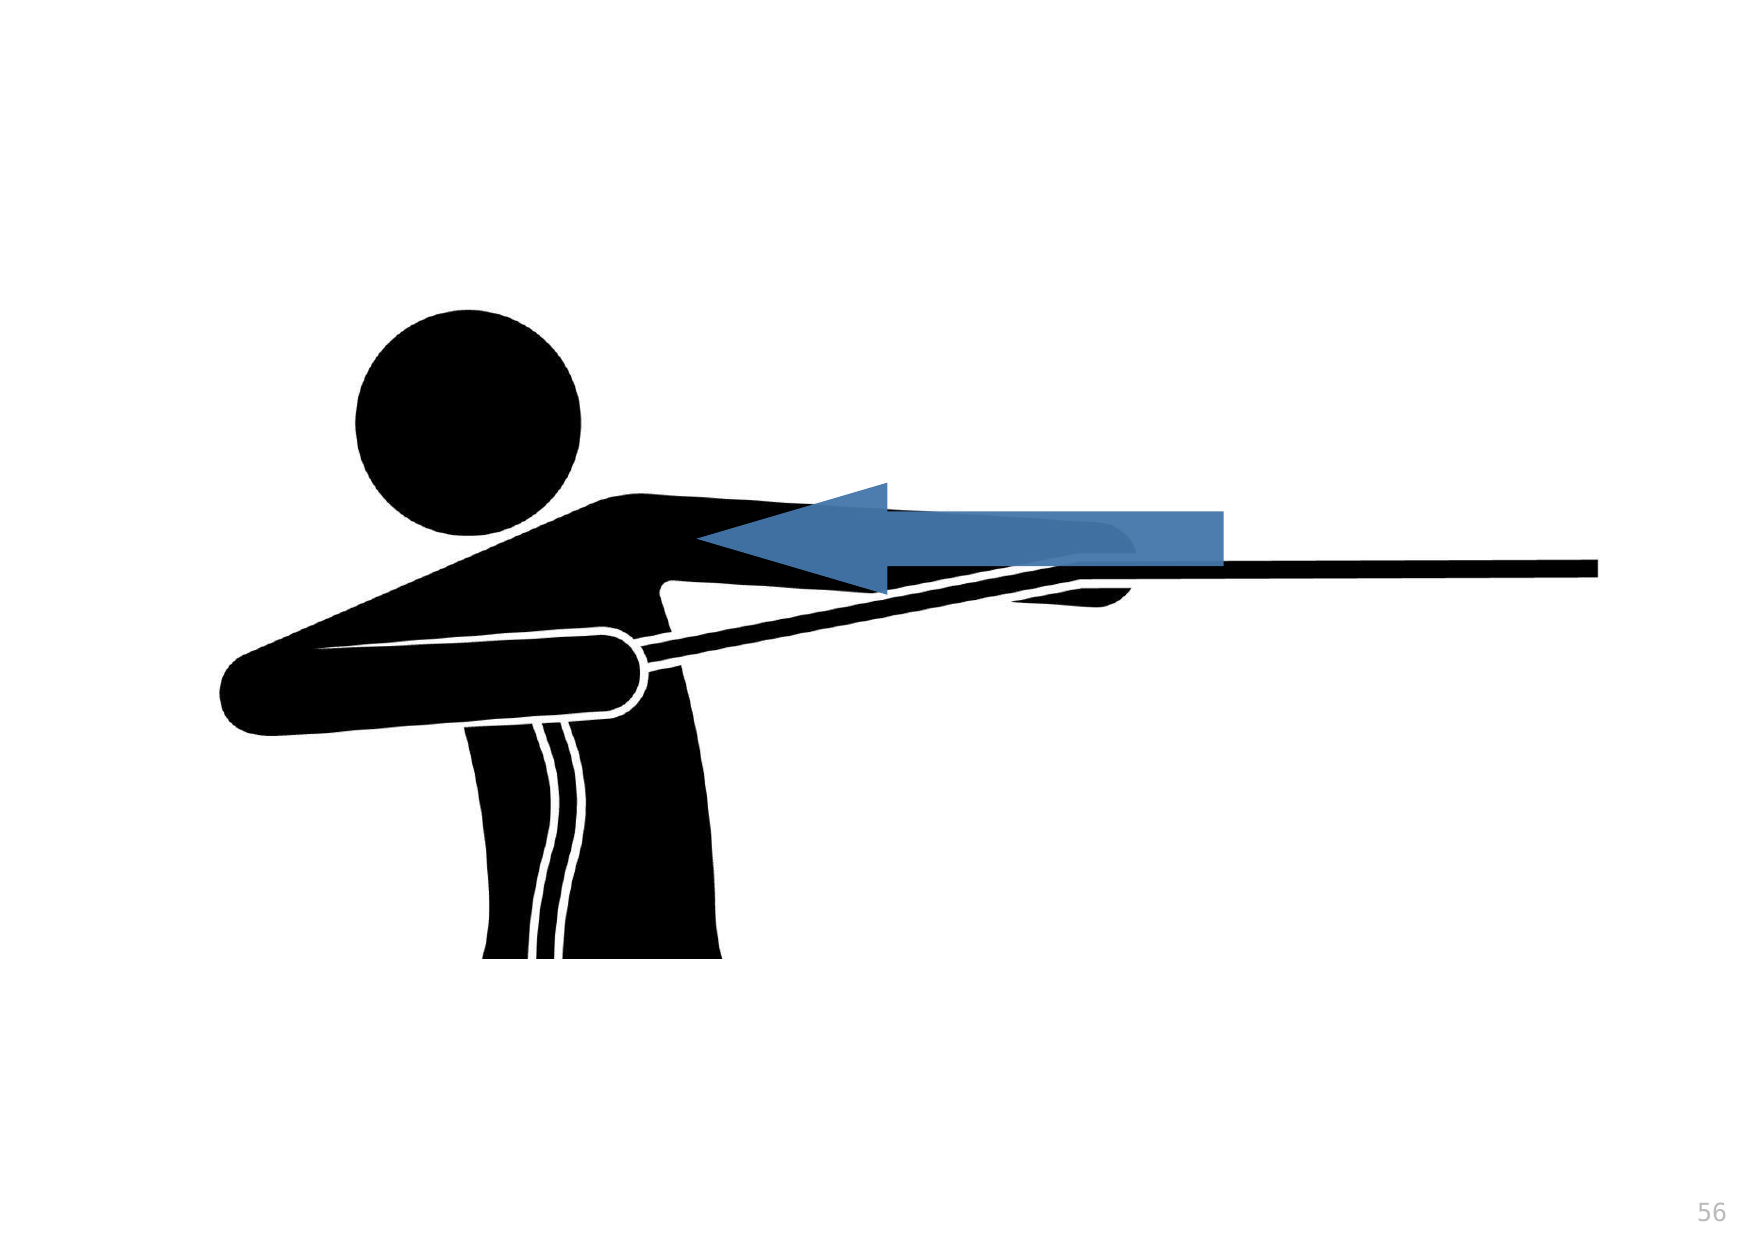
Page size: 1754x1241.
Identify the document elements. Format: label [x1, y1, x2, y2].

picture [207, 299, 1606, 960]
text_box [696, 482, 1224, 595]
